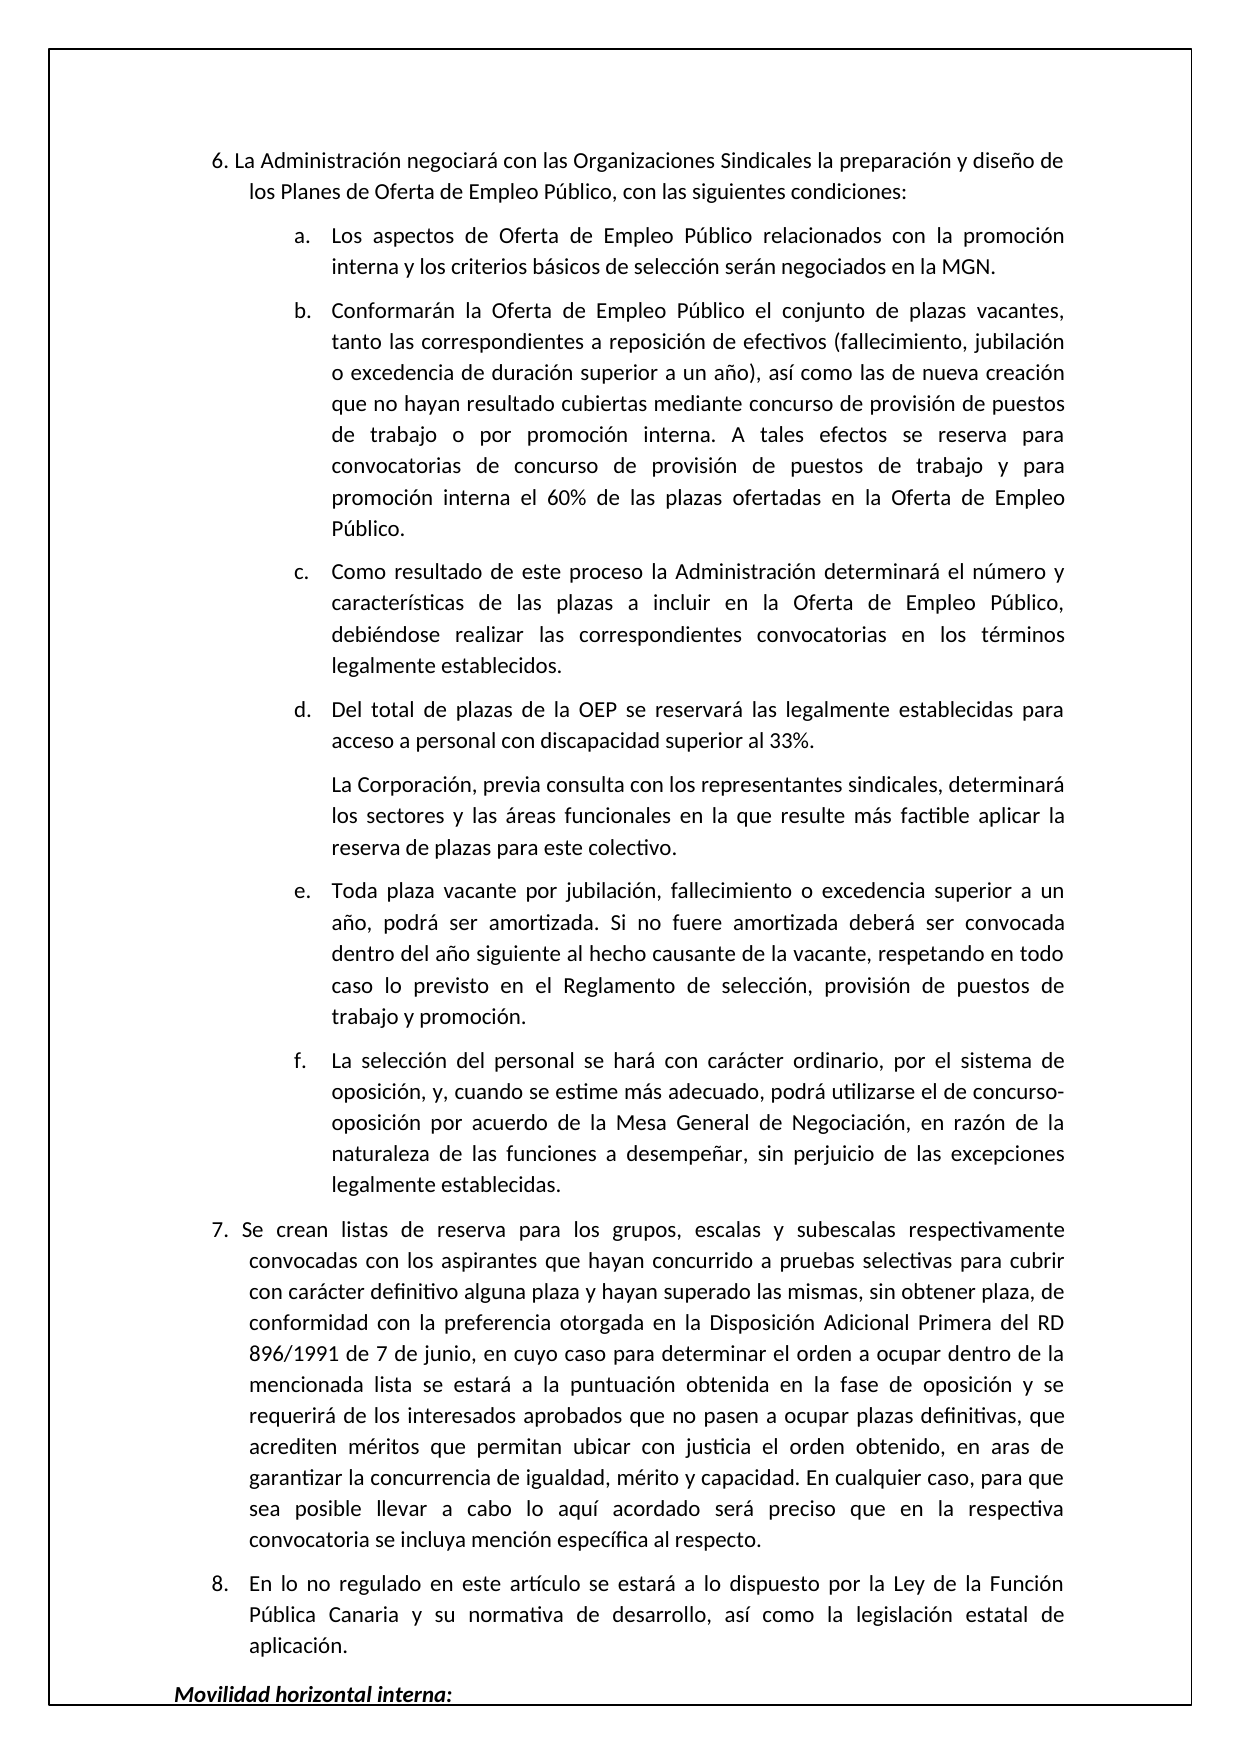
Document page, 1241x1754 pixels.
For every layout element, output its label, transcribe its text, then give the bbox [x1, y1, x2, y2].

text 6. La Administración negociará con las Organizaciones Sindicales la preparación y diseño de los Planes de Oferta de Empleo Público, con las siguientes condiciones: [211, 146, 1066, 205]
text Movilidad horizontal interna: [174, 1680, 1066, 1708]
list Toda plaza vacante por jubilación, fallecimiento o excedencia superior a un año, podrá ser amortizada. Si no fuere amortizada deberá ser convocada dentro del año siguiente al hecho causante de la vacante, respetando en todo caso lo previsto en el Reglamento de selección, provisión de puestos de trabajo y promoción. [294, 877, 1066, 1030]
list Como resultado de este proceso la Administración determinará el número y características de las plazas a incluir en la Oferta de Empleo Público, debiéndose realizar las correspondientes convocatorias en los términos legalmente establecidos. [294, 557, 1066, 679]
text 8. En lo no regulado en este artículo se estará a lo dispuesto por la Ley de la Función Pública Canaria y su normativa de desarrollo, así como la legislación estatal de aplicación. [211, 1569, 1066, 1659]
list Los aspectos de Oferta de Empleo Público relacionados con la promoción interna y los criterios básicos de selección serán negociados en la MGN. [294, 221, 1066, 281]
text La Corporación, previa consulta con los representantes sindicales, determinará los sectores y las áreas funcionales en la que resulte más factible aplicar la reserva de plazas para este colectivo. [331, 770, 1066, 861]
text 7. Se crean listas de reserva para los grupos, escalas y subescalas respectivamente convocadas con los aspirantes que hayan concurrido a pruebas selectivas para cubrir con carácter definitivo alguna plaza y hayan superado las mismas, sin obtener plaza, de conformidad con la preferencia otorgada en la Disposición Adicional Primera del RD 896/1991 de 7 de junio, en cuyo caso para determinar el orden a ocupar dentro de la mencionada lista se estará a la puntuación obtenida en la fase de oposición y se requerirá de los interesados aprobados que no pasen a ocupar plazas definitivas, que acrediten méritos que permitan ubicar con justicia el orden obtenido, en aras de garantizar la concurrencia de igualdad, mérito y capacidad. En cualquier caso, para que sea posible llevar a cabo lo aquí acordado será preciso que en la respectiva convocatoria se incluya mención específica al respecto. [211, 1215, 1066, 1553]
list Conformarán la Oferta de Empleo Público el conjunto de plazas vacantes, tanto las correspondientes a reposición de efectivos (fallecimiento, jubilación o excedencia de duración superior a un año), así como las de nueva creación que no hayan resultado cubiertas mediante concurso de provisión de puestos de trabajo o por promoción interna. A tales efectos se reserva para convocatorias de concurso de provisión de puestos de trabajo y para promoción interna el 60% de las plazas ofertadas en la Oferta de Empleo Público. [294, 296, 1066, 542]
list Del total de plazas de la OEP se reservará las legalmente establecidas para acceso a personal con discapacidad superior al 33%. [294, 695, 1066, 754]
list La selección del personal se hará con carácter ordinario, por el sistema de oposición, y, cuando se estime más adecuado, podrá utilizarse el de concurso-oposición por acuerdo de la Mesa General de Negociación, en razón de la naturaleza de las funciones a desempeñar, sin perjuicio de las excepciones legalmente establecidas. [294, 1046, 1066, 1198]
